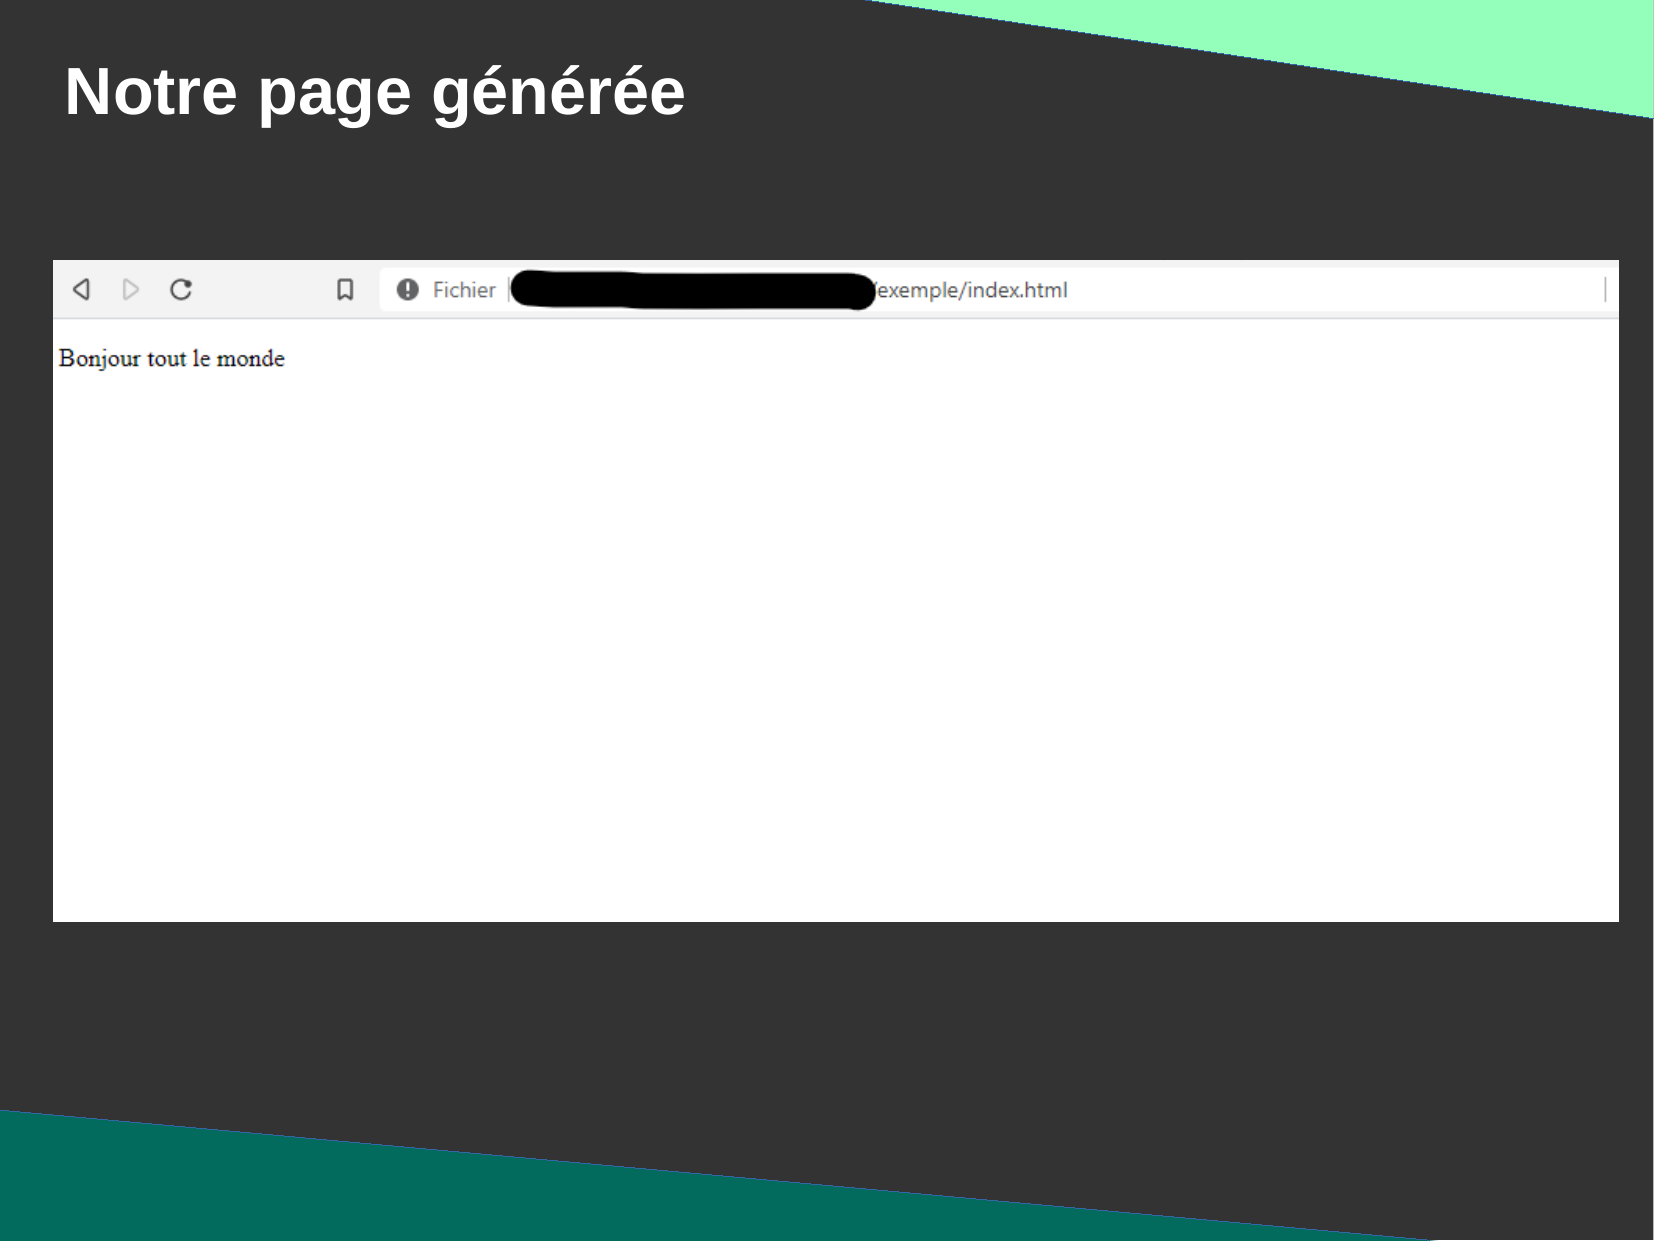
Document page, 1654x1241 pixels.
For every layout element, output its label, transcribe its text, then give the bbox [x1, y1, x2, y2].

text_box [865, 0, 1654, 119]
picture [53, 260, 1619, 922]
title Notre page générée [64, 54, 1553, 157]
